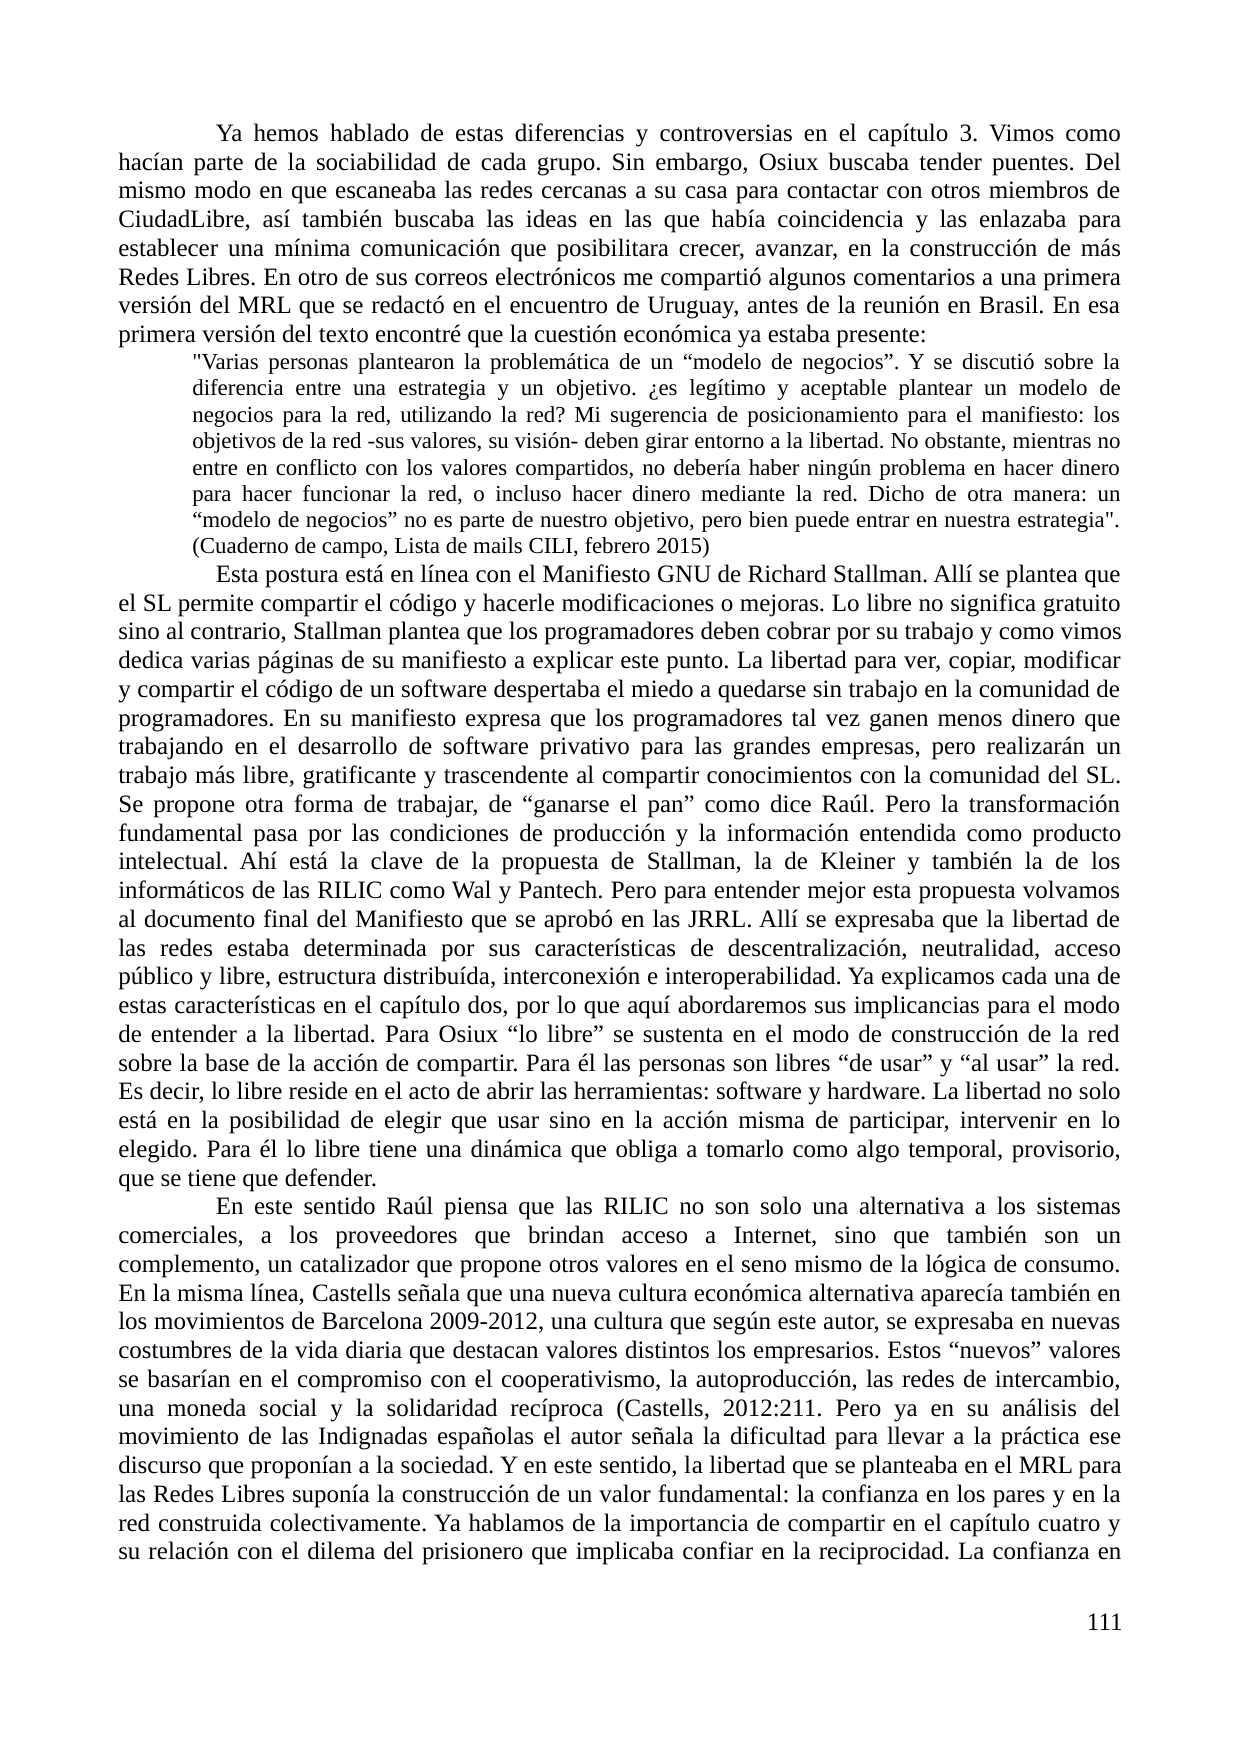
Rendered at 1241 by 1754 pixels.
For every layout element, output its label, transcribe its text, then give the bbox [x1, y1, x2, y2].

text Esta postura está en línea con el Manifiesto GNU de Richard Stallman. Allí se plantea que el SL permite compartir el código y hacerle modificaciones o mejoras. Lo libre no significa gratuito sino al contrario, Stallman plantea que los programadores deben cobrar por su trabajo y como vimos dedica varias páginas de su manifiesto a explicar este punto. La libertad para ver, copiar, modificar y compartir el código de un software despertaba el miedo a quedarse sin trabajo en la comunidad de programadores. En su manifiesto expresa que los programadores tal vez ganen menos dinero que trabajando en el desarrollo de software privativo para las grandes empresas, pero realizarán un trabajo más libre, gratificante y trascendente al compartir conocimientos con la comunidad del SL. Se propone otra forma de trabajar, de “ganarse el pan” como dice Raúl. Pero la transformación fundamental pasa por las condiciones de producción y la información entendida como producto intelectual. Ahí está la clave de la propuesta de Stallman, la de Kleiner y también la de los informáticos de las RILIC como Wal y Pantech. Pero para entender mejor esta propuesta volvamos al documento final del Manifiesto que se aprobó en las JRRL. Allí se expresaba que la libertad de las redes estaba determinada por sus características de descentralización, neutralidad, acceso público y libre, estructura distribuída, interconexión e interoperabilidad. Ya explicamos cada una de estas características en el capítulo dos, por lo que aquí abordaremos sus implicancias para el modo de entender a la libertad. Para Osiux “lo libre” se sustenta en el modo de construcción de la red sobre la base de la acción de compartir. Para él las personas son libres “de usar” y “al usar” la red. Es decir, lo libre reside en el acto de abrir las herramientas: software y hardware. La libertad no solo está en la posibilidad de elegir que usar sino en la acción misma de participar, intervenir en lo elegido. Para él lo libre tiene una dinámica que obliga a tomarlo como algo temporal, provisorio, que se tiene que defender. [118, 559, 1122, 1191]
text "Varias personas plantearon la problemática de un “modelo de negocios”. Y se discutió sobre la diferencia entre una estrategia y un objetivo. ¿es legítimo y aceptable plantear un modelo de negocios para la red, utilizando la red? Mi sugerencia de posicionamiento para el manifiesto: los objetivos de la red -sus valores, su visión- deben girar entorno a la libertad. No obstante, mientras no entre en conflicto con los valores compartidos, no debería haber ningún problema en hacer dinero para hacer funcionar la red, o incluso hacer dinero mediante la red. Dicho de otra manera: un “modelo de negocios” no es parte de nuestro objetivo, pero bien puede entrar en nuestra estrategia". (Cuaderno de campo, Lista de mails CILI, febrero 2015) [192, 348, 1122, 559]
text Ya hemos hablado de estas diferencias y controversias en el capítulo 3. Vimos como hacían parte de la sociabilidad de cada grupo. Sin embargo, Osiux buscaba tender puentes. Del mismo modo en que escaneaba las redes cercanas a su casa para contactar con otros miembros de CiudadLibre, así también buscaba las ideas en las que había coincidencia y las enlazaba para establecer una mínima comunicación que posibilitara crecer, avanzar, en la construcción de más Redes Libres. En otro de sus correos electrónicos me compartió algunos comentarios a una primera versión del MRL que se redactó en el encuentro de Uruguay, antes de la reunión en Brasil. En esa primera versión del texto encontré que la cuestión económica ya estaba presente: [118, 118, 1122, 348]
text En este sentido Raúl piensa que las RILIC no son solo una alternativa a los sistemas comerciales, a los proveedores que brindan acceso a Internet, sino que también son un complemento, un catalizador que propone otros valores en el seno mismo de la lógica de consumo. En la misma línea, Castells señala que una nueva cultura económica alternativa aparecía también en los movimientos de Barcelona 2009-2012, una cultura que según este autor, se expresaba en nuevas costumbres de la vida diaria que destacan valores distintos los empresarios. Estos “nuevos” valores se basarían en el compromiso con el cooperativismo, la autoproducción, las redes de intercambio, una moneda social y la solidaridad recíproca (Castells, 2012:211. Pero ya en su análisis del movimiento de las Indignadas españolas el autor señala la dificultad para llevar a la práctica ese discurso que proponían a la sociedad. Y en este sentido, la libertad que se planteaba en el MRL para las Redes Libres suponía la construcción de un valor fundamental: la confianza en los pares y en la red construida colectivamente. Ya hablamos de la importancia de compartir en el capítulo cuatro y su relación con el dilema del prisionero que implicaba confiar en la reciprocidad. La confianza en [118, 1191, 1122, 1565]
